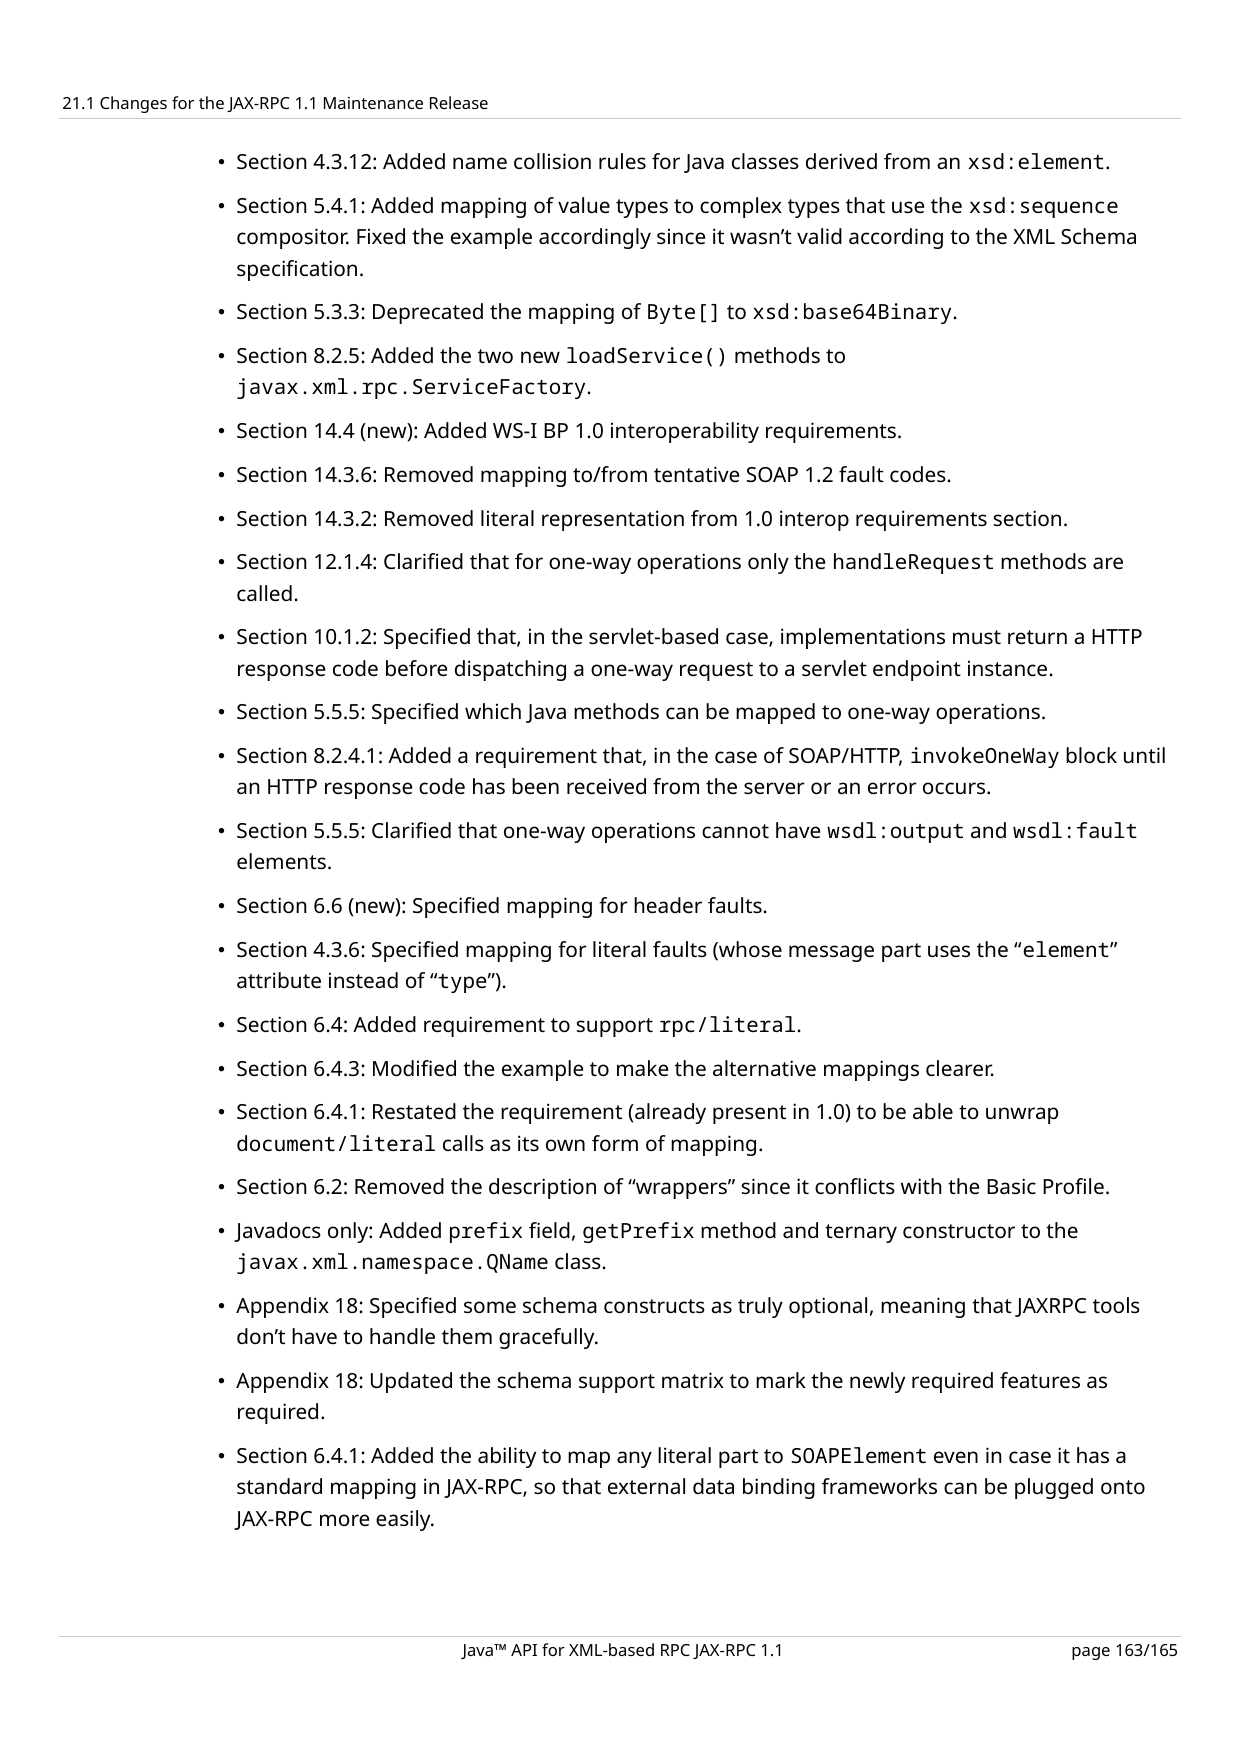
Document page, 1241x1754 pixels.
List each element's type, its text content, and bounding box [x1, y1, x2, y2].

list Section 5.3.3: Deprecated the mapping of Byte[] to xsd:base64Binary. [221, 297, 1181, 326]
list Section 5.4.1: Added mapping of value types to complex types that use the xsd:sequence compositor. Fixed the example accordingly since it wasn’t valid according to the XML Schema specification. [221, 191, 1181, 282]
list Section 6.4.1: Restated the requirement (already present in 1.0) to be able to unwrap document/literal calls as its own form of mapping. [221, 1097, 1181, 1157]
list Section 8.2.5: Added the two new loadService() methods to javax.xml.rpc.ServiceFactory. [221, 341, 1181, 401]
list Section 14.3.2: Removed literal representation from 1.0 interop requirements section. [221, 504, 1181, 532]
list Section 12.1.4: Clarified that for one-way operations only the handleRequest methods are called. [221, 547, 1181, 607]
list Section 8.2.4.1: Added a requirement that, in the case of SOAP/HTTP, invokeOneWay block until an HTTP response code has been received from the server or an error occurs. [221, 741, 1181, 801]
list Appendix 18: Updated the schema support matrix to mark the newly required features as required. [221, 1366, 1181, 1426]
list Section 6.4.1: Added the ability to map any literal part to SOAPElement even in case it has a standard mapping in JAX-RPC, so that external data binding frameworks can be plugged onto JAX-RPC more easily. [221, 1441, 1181, 1532]
list Section 6.6 (new): Specified mapping for header faults. [221, 891, 1181, 920]
list Appendix 18: Specified some schema constructs as truly optional, meaning that JAXRPC tools don’t have to handle them gracefully. [221, 1291, 1181, 1351]
list Section 5.5.5: Specified which Java methods can be mapped to one-way operations. [221, 697, 1181, 726]
list Section 14.3.6: Removed mapping to/from tentative SOAP 1.2 fault codes. [221, 460, 1181, 488]
list Javadocs only: Added prefix field, getPrefix method and ternary constructor to the javax.xml.namespace.QName class. [221, 1216, 1181, 1276]
list Section 6.4.3: Modified the example to make the alternative mappings clearer. [221, 1054, 1181, 1082]
list Section 6.4: Added requirement to support rpc/literal. [221, 1010, 1181, 1038]
list Section 14.4 (new): Added WS-I BP 1.0 interoperability requirements. [221, 416, 1181, 445]
list Section 6.2: Removed the description of “wrappers” since it conflicts with the Basic Profile. [221, 1172, 1181, 1201]
list Section 10.1.2: Specified that, in the servlet-based case, implementations must return a HTTP response code before dispatching a one-way request to a servlet endpoint instance. [221, 622, 1181, 682]
list Section 4.3.12: Added name collision rules for Java classes derived from an xsd:element. [221, 147, 1181, 176]
list Section 5.5.5: Clarified that one-way operations cannot have wsdl:output and wsdl:fault elements. [221, 816, 1181, 876]
list Section 4.3.6: Specified mapping for literal faults (whose message part uses the “element” attribute instead of “type”). [221, 935, 1181, 995]
